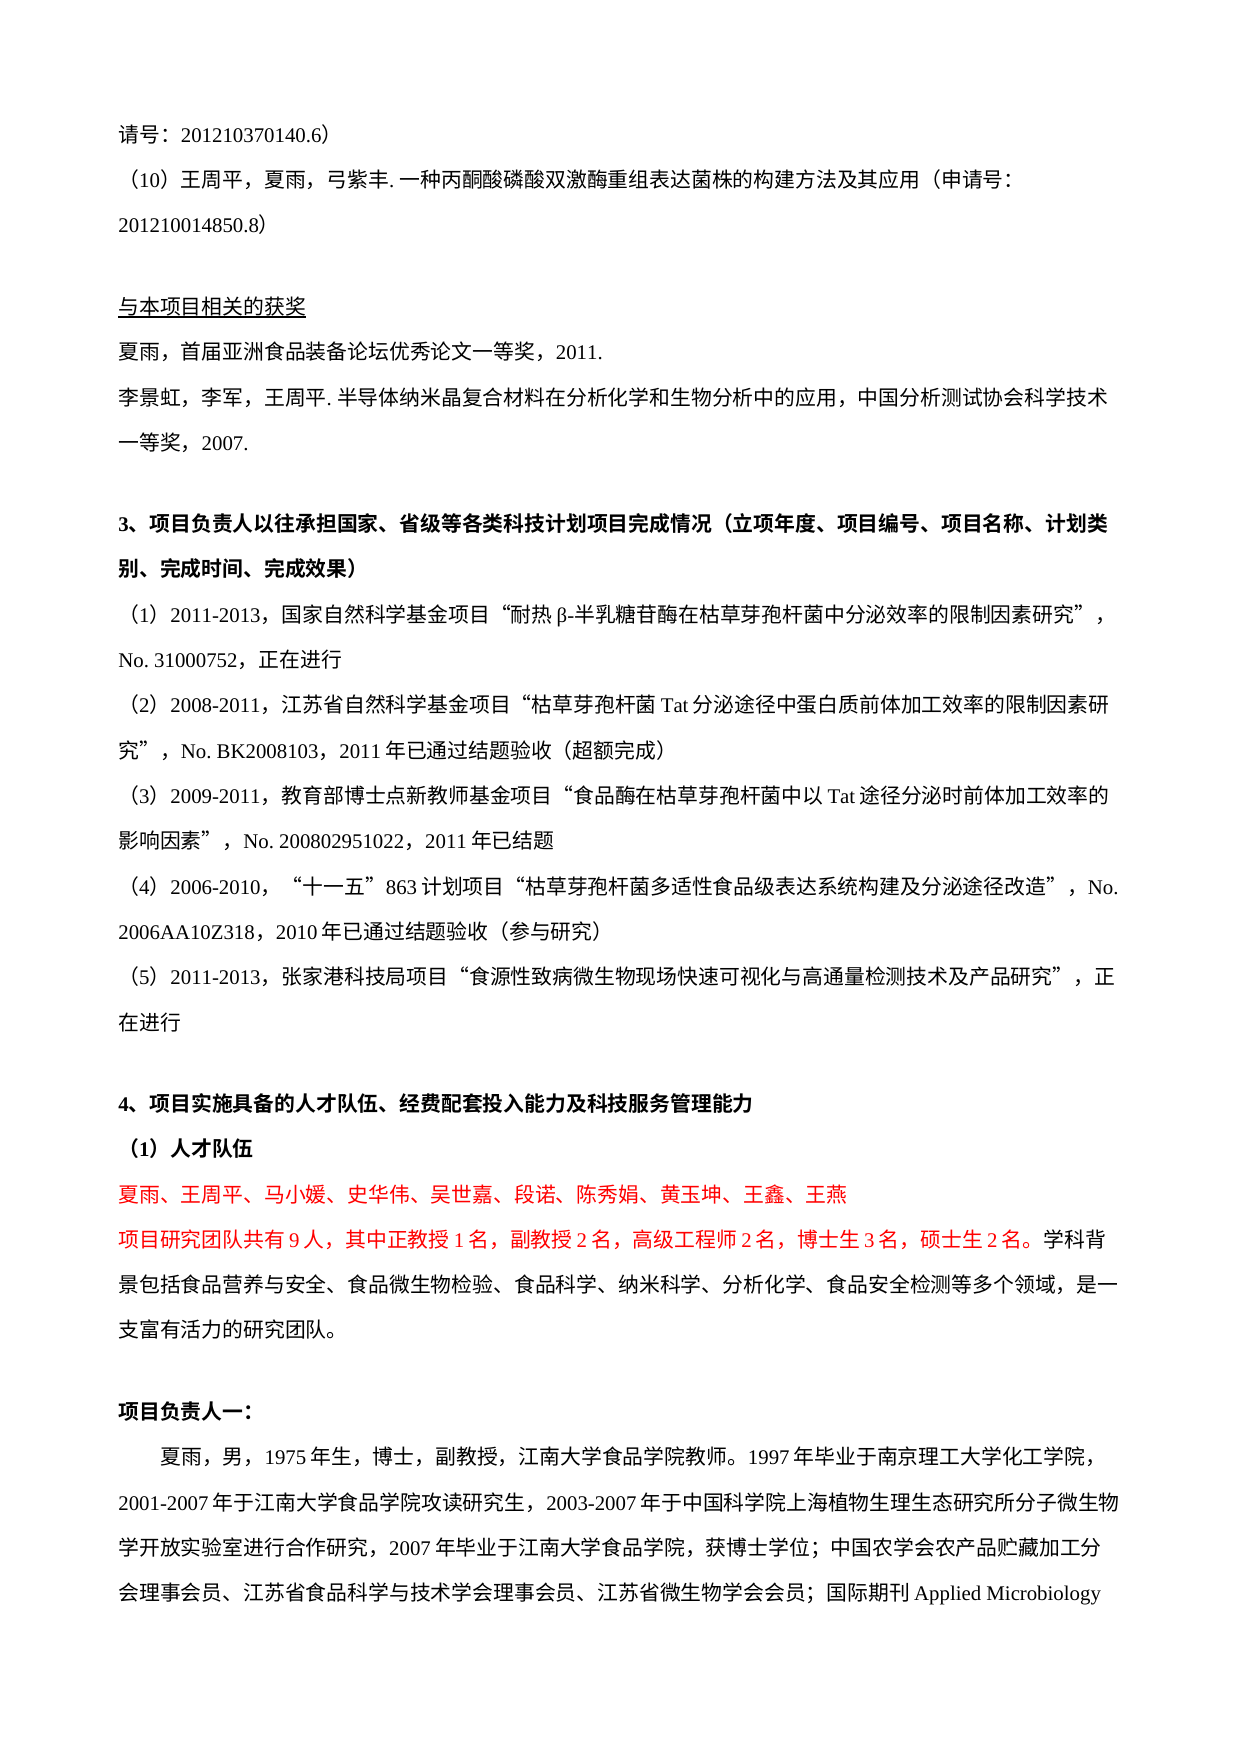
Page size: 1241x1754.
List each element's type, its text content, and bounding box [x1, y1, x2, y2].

text （5）2011-2013，张家港科技局项目“食源性致病微生物现场快速可视化与高通量检测技术及产品研究”，正在进行 [118, 961, 1122, 1036]
text 项目负责人一： [118, 1395, 1122, 1425]
text 夏雨，首届亚洲食品装备论坛优秀论文一等奖，2011. [118, 335, 1122, 366]
text 3、项目负责人以往承担国家、省级等各类科技计划项目完成情况（立项年度、项目编号、项目名称、计划类别、完成时间、完成效果） [118, 507, 1122, 583]
text （1）人才队伍 [118, 1132, 1122, 1163]
text （10）王周平，夏雨，弓紫丰. 一种丙酮酸磷酸双激酶重组表达菌株的构建方法及其应用（申请号：201210014850.8） [118, 163, 1122, 239]
text 夏雨、王周平、马小媛、史华伟、吴世嘉、段诺、陈秀娟、黄玉坤、王鑫、王燕 [118, 1178, 1122, 1208]
text 与本项目相关的获奖 [118, 290, 1122, 320]
text 项目研究团队共有9人，其中正教授1名，副教授2名，高级工程师2名，博士生3名，硕士生2名。学科背景包括食品营养与安全、食品微生物检验、食品科学、纳米科学、分析化学、食品安全检测等多个领域，是一支富有活力的研究团队。 [118, 1223, 1122, 1344]
text （3）2009-2011，教育部博士点新教师基金项目“食品酶在枯草芽孢杆菌中以Tat途径分泌时前体加工效率的影响因素”，No. 200802951022，2011年已结题 [118, 779, 1122, 855]
text 请号：201210370140.6） [118, 118, 1122, 148]
text 4、项目实施具备的人才队伍、经费配套投入能力及科技服务管理能力 [118, 1087, 1122, 1117]
text （4）2006-2010，“十一五”863计划项目“枯草芽孢杆菌多适性食品级表达系统构建及分泌途径改造”，No. 2006AA10Z318，2010年已通过结题验收（参与研究） [118, 870, 1122, 945]
text （2）2008-2011，江苏省自然科学基金项目“枯草芽孢杆菌Tat分泌途径中蛋白质前体加工效率的限制因素研究”，No. BK2008103，2011年已通过结题验收（超额完成） [118, 689, 1122, 764]
text 夏雨，男，1975年生，博士，副教授，江南大学食品学院教师。1997年毕业于南京理工大学化工学院，2001-2007年于江南大学食品学院攻读研究生，2003-2007年于中国科学院上海植物生理生态研究所分子微生物学开放实验室进行合作研究，2007年毕业于江南大学食品学院，获博士学位；中国农学会农产品贮藏加工分会理事会员、江苏省食品科学与技术学会理事会员、江苏省微生物学会会员；国际期刊Applied Microbiology [118, 1440, 1122, 1607]
text （1）2011-2013，国家自然科学基金项目“耐热β-半乳糖苷酶在枯草芽孢杆菌中分泌效率的限制因素研究”，No. 31000752，正在进行 [118, 598, 1122, 673]
text 李景虹，李军，王周平. 半导体纳米晶复合材料在分析化学和生物分析中的应用，中国分析测试协会科学技术一等奖，2007. [118, 381, 1122, 456]
